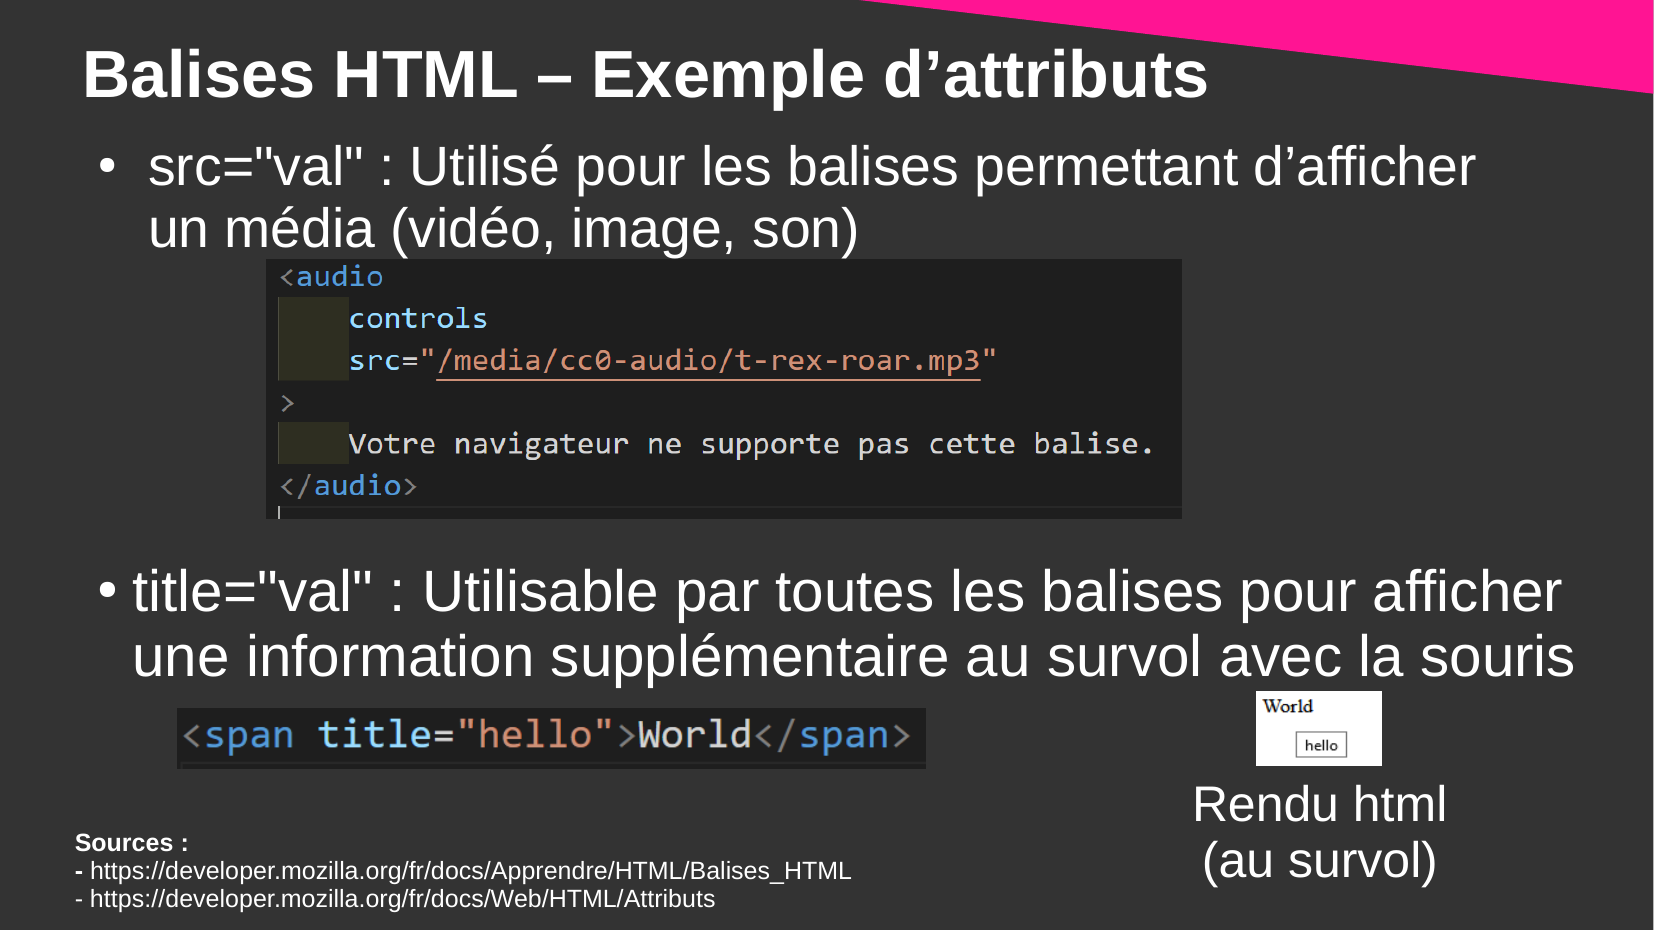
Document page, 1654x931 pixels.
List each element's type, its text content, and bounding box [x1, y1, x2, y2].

text_box [858, 0, 1654, 94]
text_box title="val" : Utilisable par toutes les balises pour afficher une information supplémentaire au survol avec la souris [82, 551, 1635, 762]
list src="val" : Utilisé pour les balises permettant d’afficher un média (vidéo, image, son) [80, 135, 1545, 260]
picture [177, 708, 926, 769]
picture [1256, 691, 1382, 766]
title Rendu html (au survol) [1124, 776, 1515, 903]
title Balises HTML – Exemple d’attributs [82, 37, 1323, 122]
text_box Sources : - https://developer.mozilla.org/fr/docs/Apprendre/HTML/Balises_HTML - https://developer.mozilla.org/fr/docs/Web/HTML/Attributs [59, 821, 1546, 931]
picture [266, 259, 1182, 519]
